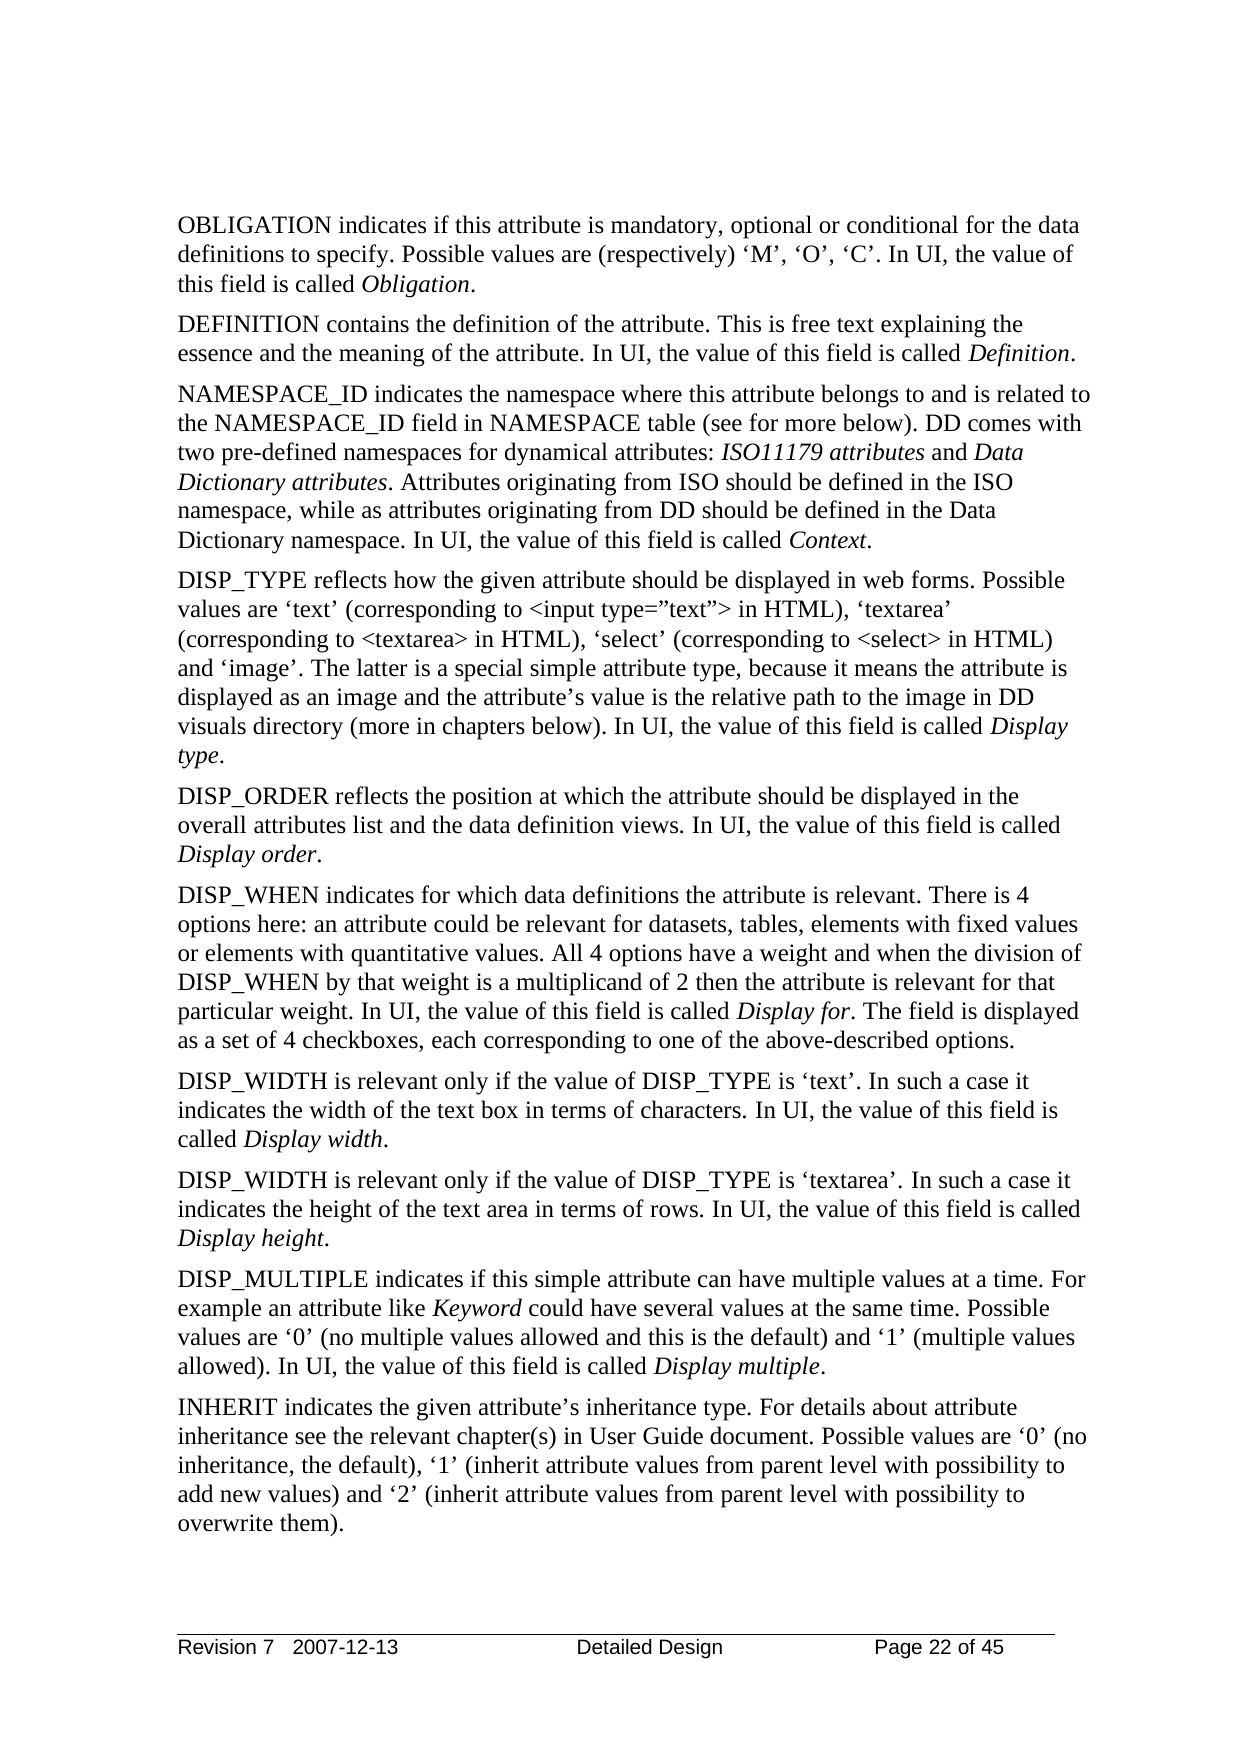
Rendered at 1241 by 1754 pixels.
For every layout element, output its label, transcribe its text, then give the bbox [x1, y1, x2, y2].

text DEFINITION contains the definition of the attribute. This is free text explaining the essence and the meaning of the attribute. In UI, the value of this field is called Definition. [177, 309, 1092, 367]
text NAMESPACE_ID indicates the namespace where this attribute belongs to and is related to the NAMESPACE_ID field in NAMESPACE table (see for more below). DD comes with two pre-defined namespaces for dynamical attributes: ISO11179 attributes and Data Dictionary attributes. Attributes originating from ISO should be defined in the ISO namespace, while as attributes originating from DD should be defined in the Data Dictionary namespace. In UI, the value of this field is called Context. [177, 379, 1092, 553]
text OBLIGATION indicates if this attribute is mandatory, optional or conditional for the data definitions to specify. Possible values are (respectively) ‘M’, ‘O’, ‘C’. In UI, the value of this field is called Obligation. [177, 210, 1092, 297]
text DISP_WIDTH is relevant only if the value of DISP_TYPE is ‘text’. In such a case it indicates the width of the text box in terms of characters. In UI, the value of this field is called Display width. [177, 1066, 1092, 1153]
text DISP_MULTIPLE indicates if this simple attribute can have multiple values at a time. For example an attribute like Keyword could have several values at the same time. Possible values are ‘0’ (no multiple values allowed and this is the default) and ‘1’ (multiple values allowed). In UI, the value of this field is called Display multiple. [177, 1263, 1092, 1380]
text DISP_WHEN indicates for which data definitions the attribute is relevant. There is 4 options here: an attribute could be relevant for datasets, tables, elements with fixed values or elements with quantitative values. All 4 options have a weight and when the division of DISP_WHEN by that weight is a multiplicand of 2 then the attribute is relevant for that particular weight. In UI, the value of this field is called Display for. The field is displayed as a set of 4 checkboxes, each corresponding to one of the above-described options. [177, 879, 1092, 1054]
text INHERIT indicates the given attribute’s inheritance type. For details about attribute inheritance see the relevant chapter(s) in User Guide document. Possible values are ‘0’ (no inheritance, the default), ‘1’ (inherit attribute values from parent level with possibility to add new values) and ‘2’ (inherit attribute values from parent level with possibility to overwrite them). [177, 1392, 1092, 1537]
text DISP_ORDER reflects the position at which the attribute should be displayed in the overall attributes list and the data definition views. In UI, the value of this field is called Display order. [177, 781, 1092, 868]
text DISP_WIDTH is relevant only if the value of DISP_TYPE is ‘textarea’. In such a case it indicates the height of the text area in terms of rows. In UI, the value of this field is called Display height. [177, 1164, 1092, 1252]
text DISP_TYPE reflects how the given attribute should be displayed in web forms. Possible values are ‘text’ (corresponding to <input type=”text”> in HTML), ‘textarea’ (corresponding to <textarea> in HTML), ‘select’ (corresponding to <select> in HTML) and ‘image’. The latter is a special simple attribute type, because it means the attribute is displayed as an image and the attribute’s value is the relative path to the image in DD visuals directory (more in chapters below). In UI, the value of this field is called Display type. [177, 565, 1092, 769]
